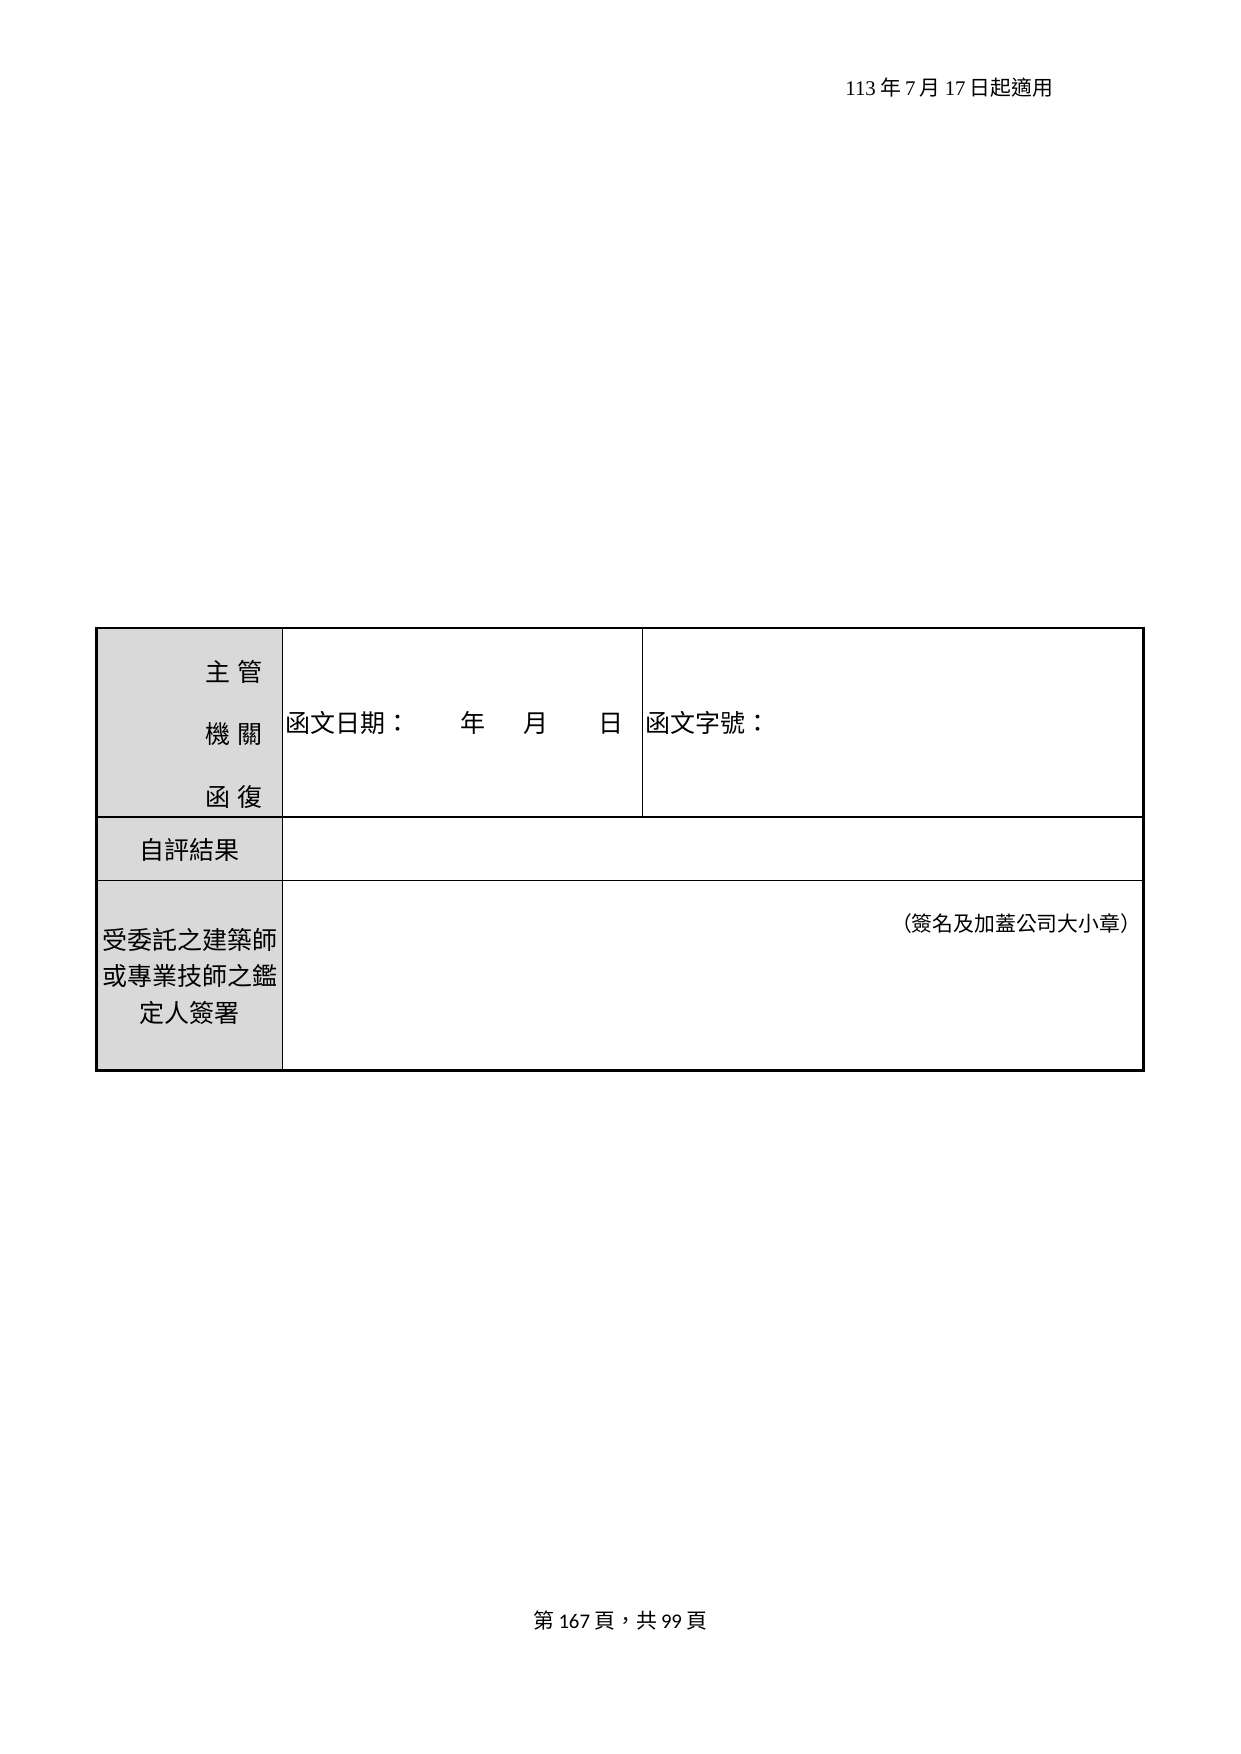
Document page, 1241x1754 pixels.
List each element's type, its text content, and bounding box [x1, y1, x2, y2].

table_cell 主管機關函復 [98, 629, 282, 816]
table_cell 自評結果 [98, 818, 282, 880]
table_cell [283, 818, 1142, 880]
table_cell 函文字號： [643, 629, 1142, 816]
table_cell （簽名及加蓋公司大小章） [283, 881, 1142, 1069]
table_cell 函文日期： 年 月 日 [283, 629, 642, 816]
table_cell 受委託之建築師或專業技師之鑑定人簽署 [98, 881, 282, 1069]
